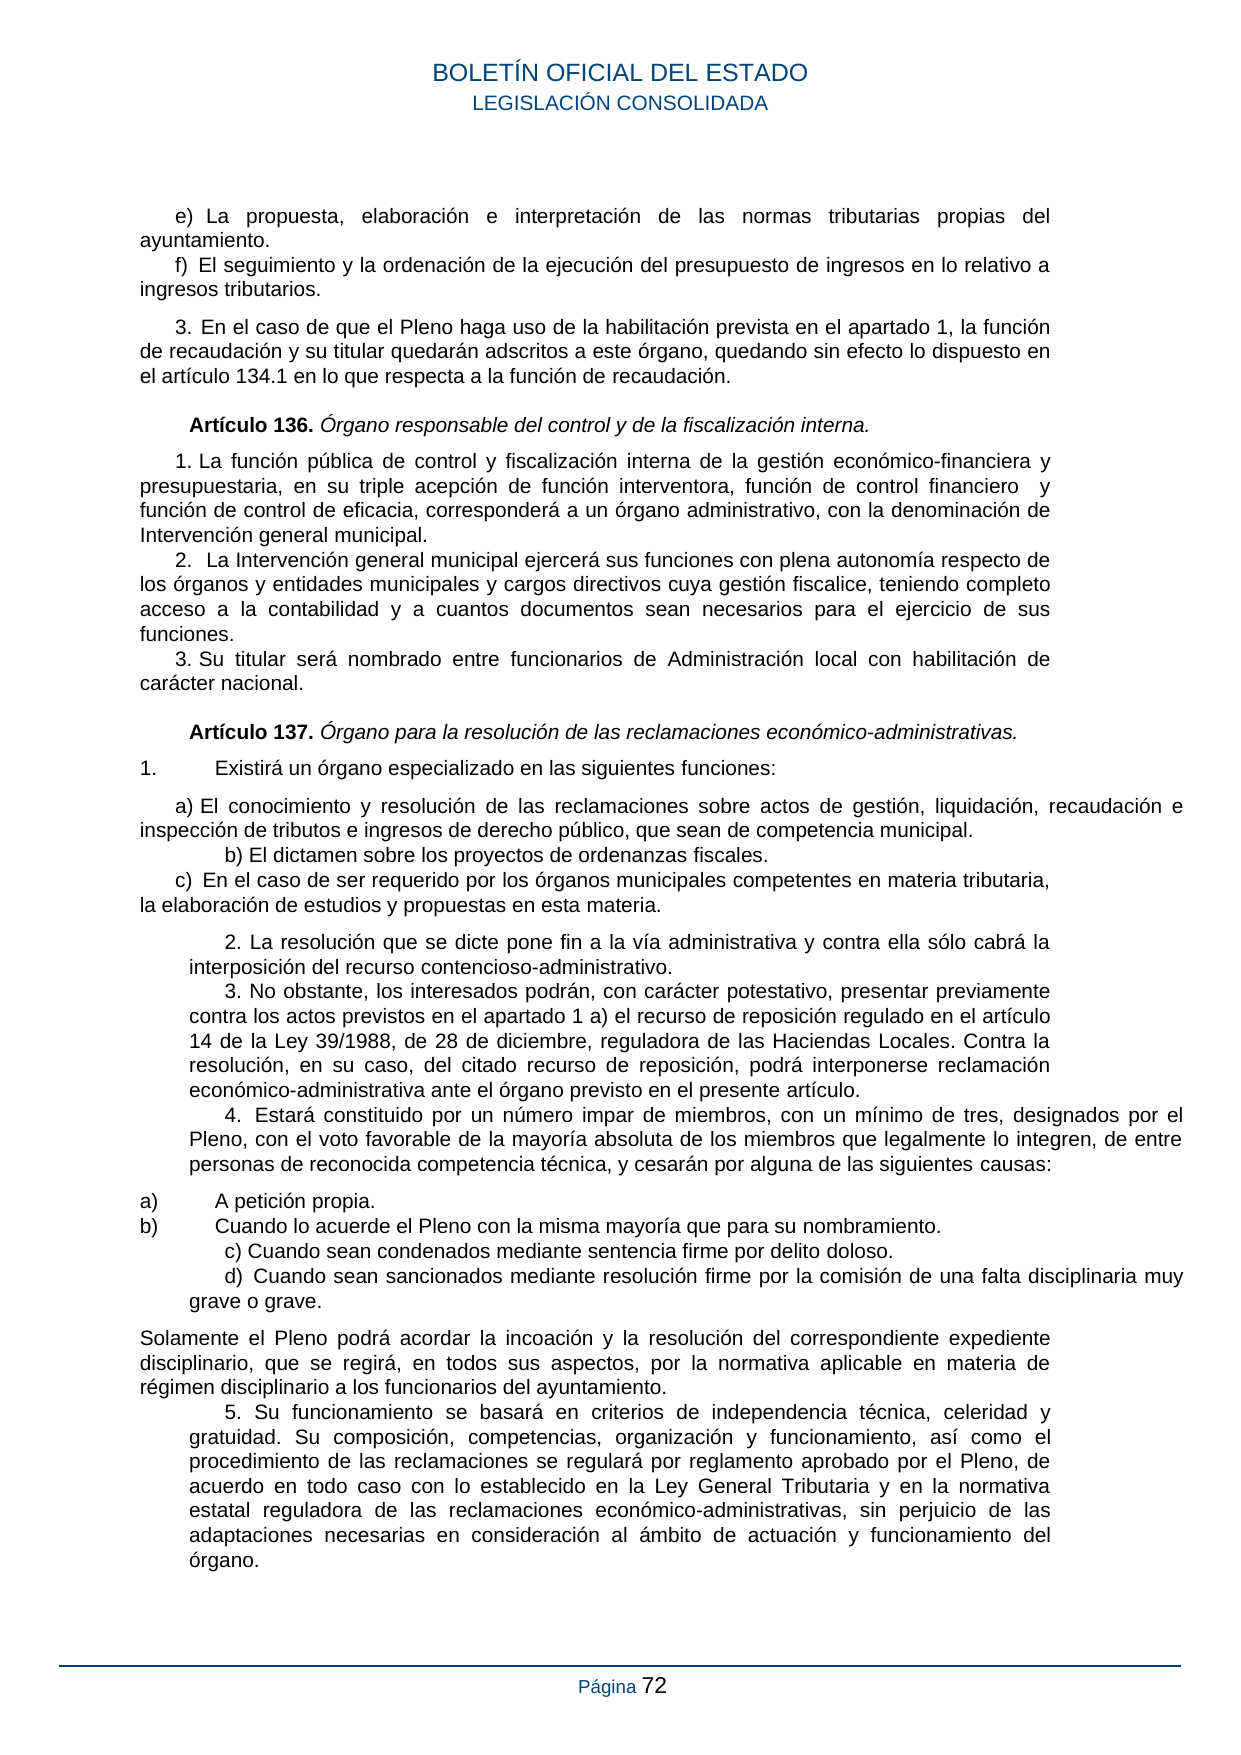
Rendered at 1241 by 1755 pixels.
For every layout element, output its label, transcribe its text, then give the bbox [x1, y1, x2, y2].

list La Intervención general municipal ejercerá sus funciones con plena autonomía respecto de los órganos y entidades municipales y cargos directivos cuya gestión fiscalice, teniendo completo acceso a la contabilidad y a cuantos documentos sean necesarios para el ejercicio de sus funciones. [139, 548, 1052, 645]
list La resolución que se dicte pone fin a la vía administrativa y contra ella sólo cabrá la interposición del recurso contencioso-administrativo. [189, 930, 1052, 978]
list El seguimiento y la ordenación de la ejecución del presupuesto de ingresos en lo relativo a ingresos tributarios. [139, 253, 1052, 301]
list Cuando sean sancionados mediante resolución firme por la comisión de una falta disciplinaria muy grave o grave. [189, 1264, 1184, 1313]
list Existirá un órgano especializado en las siguientes funciones: [139, 756, 1184, 780]
list No obstante, los interesados podrán, con carácter potestativo, presentar previamente contra los actos previstos en el apartado 1 a) el recurso de reposición regulado en el artículo 14 de la Ley 39/1988, de 28 de diciembre, reguladora de las Haciendas Locales. Contra la resolución, en su caso, del citado recurso de reposición, podrá interponerse reclamación económico-administrativa ante el órgano previsto en el presente artículo. [189, 979, 1052, 1102]
list La función pública de control y fiscalización interna de la gestión económico-financiera y presupuestaria, en su triple acepción de función interventora, función de control financiero y función de control de eficacia, corresponderá a un órgano administrativo, con la denominación de Intervención general municipal. [139, 449, 1052, 547]
list En el caso de que el Pleno haga uso de la habilitación prevista en el apartado 1, la función de recaudación y su titular quedarán adscritos a este órgano, quedando sin efecto lo dispuesto en el artículo 134.1 en lo que respecta a la función de recaudación. [139, 314, 1052, 388]
list Cuando lo acuerde el Pleno con la misma mayoría que para su nombramiento. [139, 1214, 1184, 1238]
list El conocimiento y resolución de las reclamaciones sobre actos de gestión, liquidación, recaudación e inspección de tributos e ingresos de derecho público, que sean de competencia municipal. [139, 794, 1184, 842]
text Artículo 136. Órgano responsable del control y de la fiscalización interna. [189, 413, 1184, 437]
text Solamente el Pleno podrá acordar la incoación y la resolución del correspondiente expediente disciplinario, que se regirá, en todos sus aspectos, por la normativa aplicable en materia de régimen disciplinario a los funcionarios del ayuntamiento. [139, 1326, 1052, 1399]
list Su titular será nombrado entre funcionarios de Administración local con habilitación de carácter nacional. [139, 646, 1052, 695]
list El dictamen sobre los proyectos de ordenanzas fiscales. [224, 843, 1184, 867]
list Cuando sean condenados mediante sentencia firme por delito doloso. [224, 1239, 1184, 1263]
list La propuesta, elaboración e interpretación de las normas tributarias propias del ayuntamiento. [139, 203, 1052, 252]
list Su funcionamiento se basará en criterios de independencia técnica, celeridad y gratuidad. Su composición, competencias, organización y funcionamiento, así como el procedimiento de las reclamaciones se regulará por reglamento aprobado por el Pleno, de acuerdo en todo caso con lo establecido en la Ley General Tributaria y en la normativa estatal reguladora de las reclamaciones económico-administrativas, sin perjuicio de las adaptaciones necesarias en consideración al ámbito de actuación y funcionamiento del órgano. [189, 1400, 1052, 1571]
list A petición propia. [139, 1189, 1184, 1213]
text Artículo 137. Órgano para la resolución de las reclamaciones económico-administrativas. [189, 720, 1184, 744]
list En el caso de ser requerido por los órganos municipales competentes en materia tributaria, la elaboración de estudios y propuestas en esta materia. [139, 868, 1052, 917]
list Estará constituido por un número impar de miembros, con un mínimo de tres, designados por el Pleno, con el voto favorable de la mayoría absoluta de los miembros que legalmente lo integren, de entre personas de reconocida competencia técnica, y cesarán por alguna de las siguientes causas: [189, 1103, 1184, 1176]
